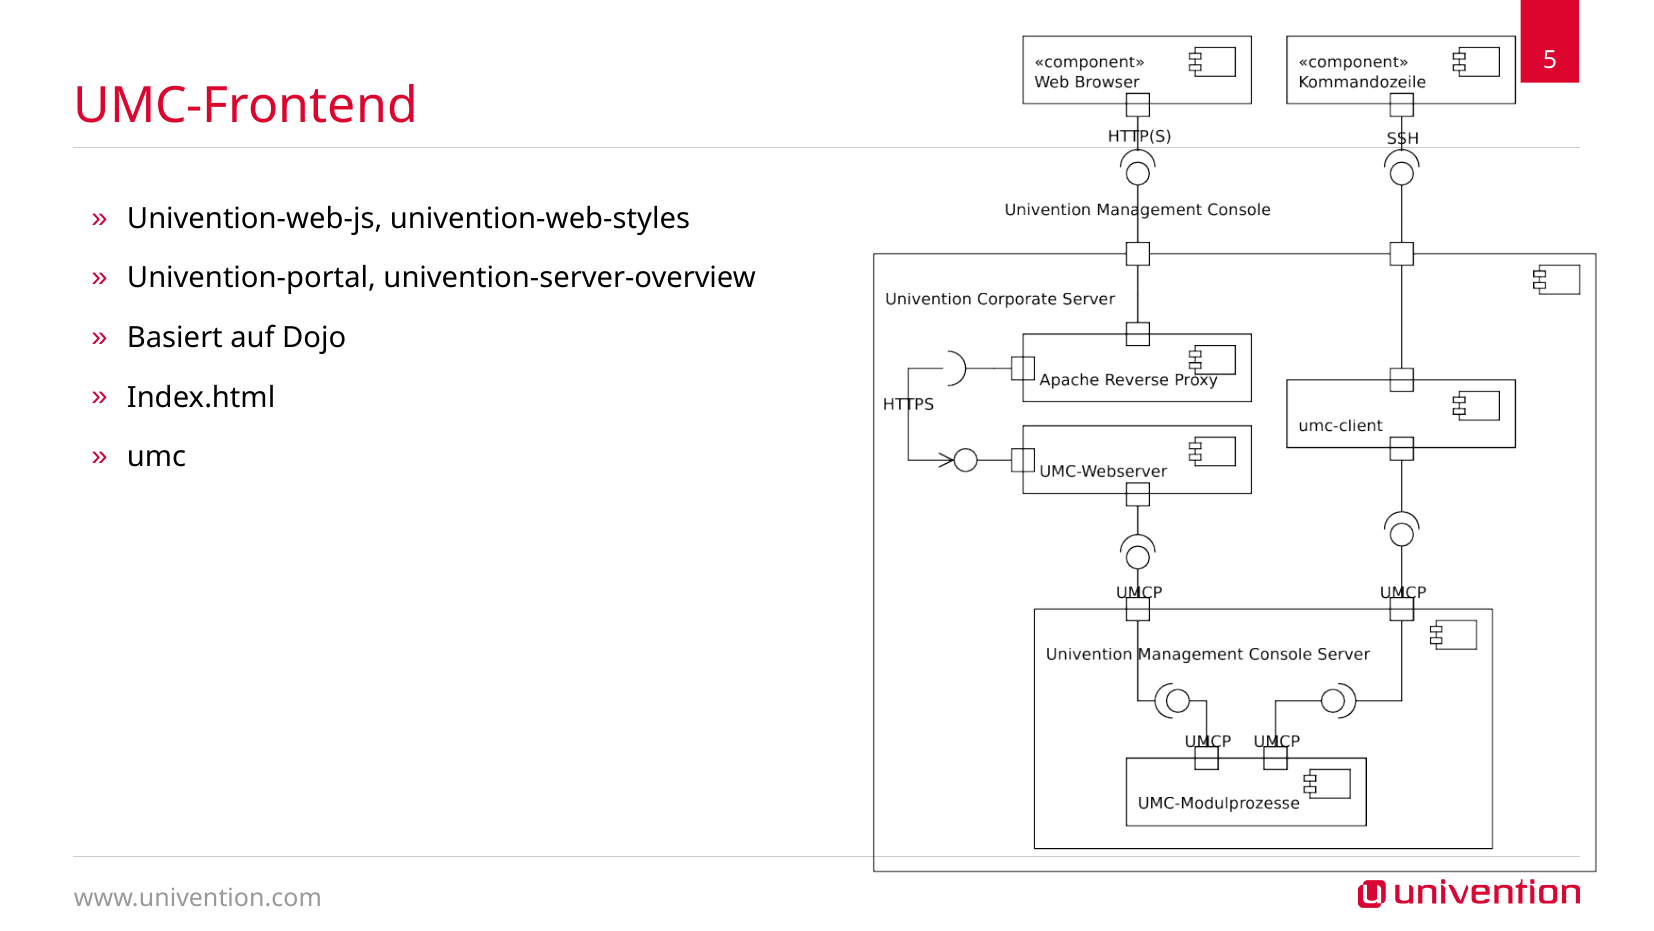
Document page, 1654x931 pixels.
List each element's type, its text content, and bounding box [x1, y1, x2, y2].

picture [832, 11, 1633, 908]
list Univention-web-js, univention-web-styles Univention-portal, univention-server-overview Basiert auf Dojo Index.html umc [73, 177, 832, 857]
title UMC-Frontend [73, 59, 832, 148]
